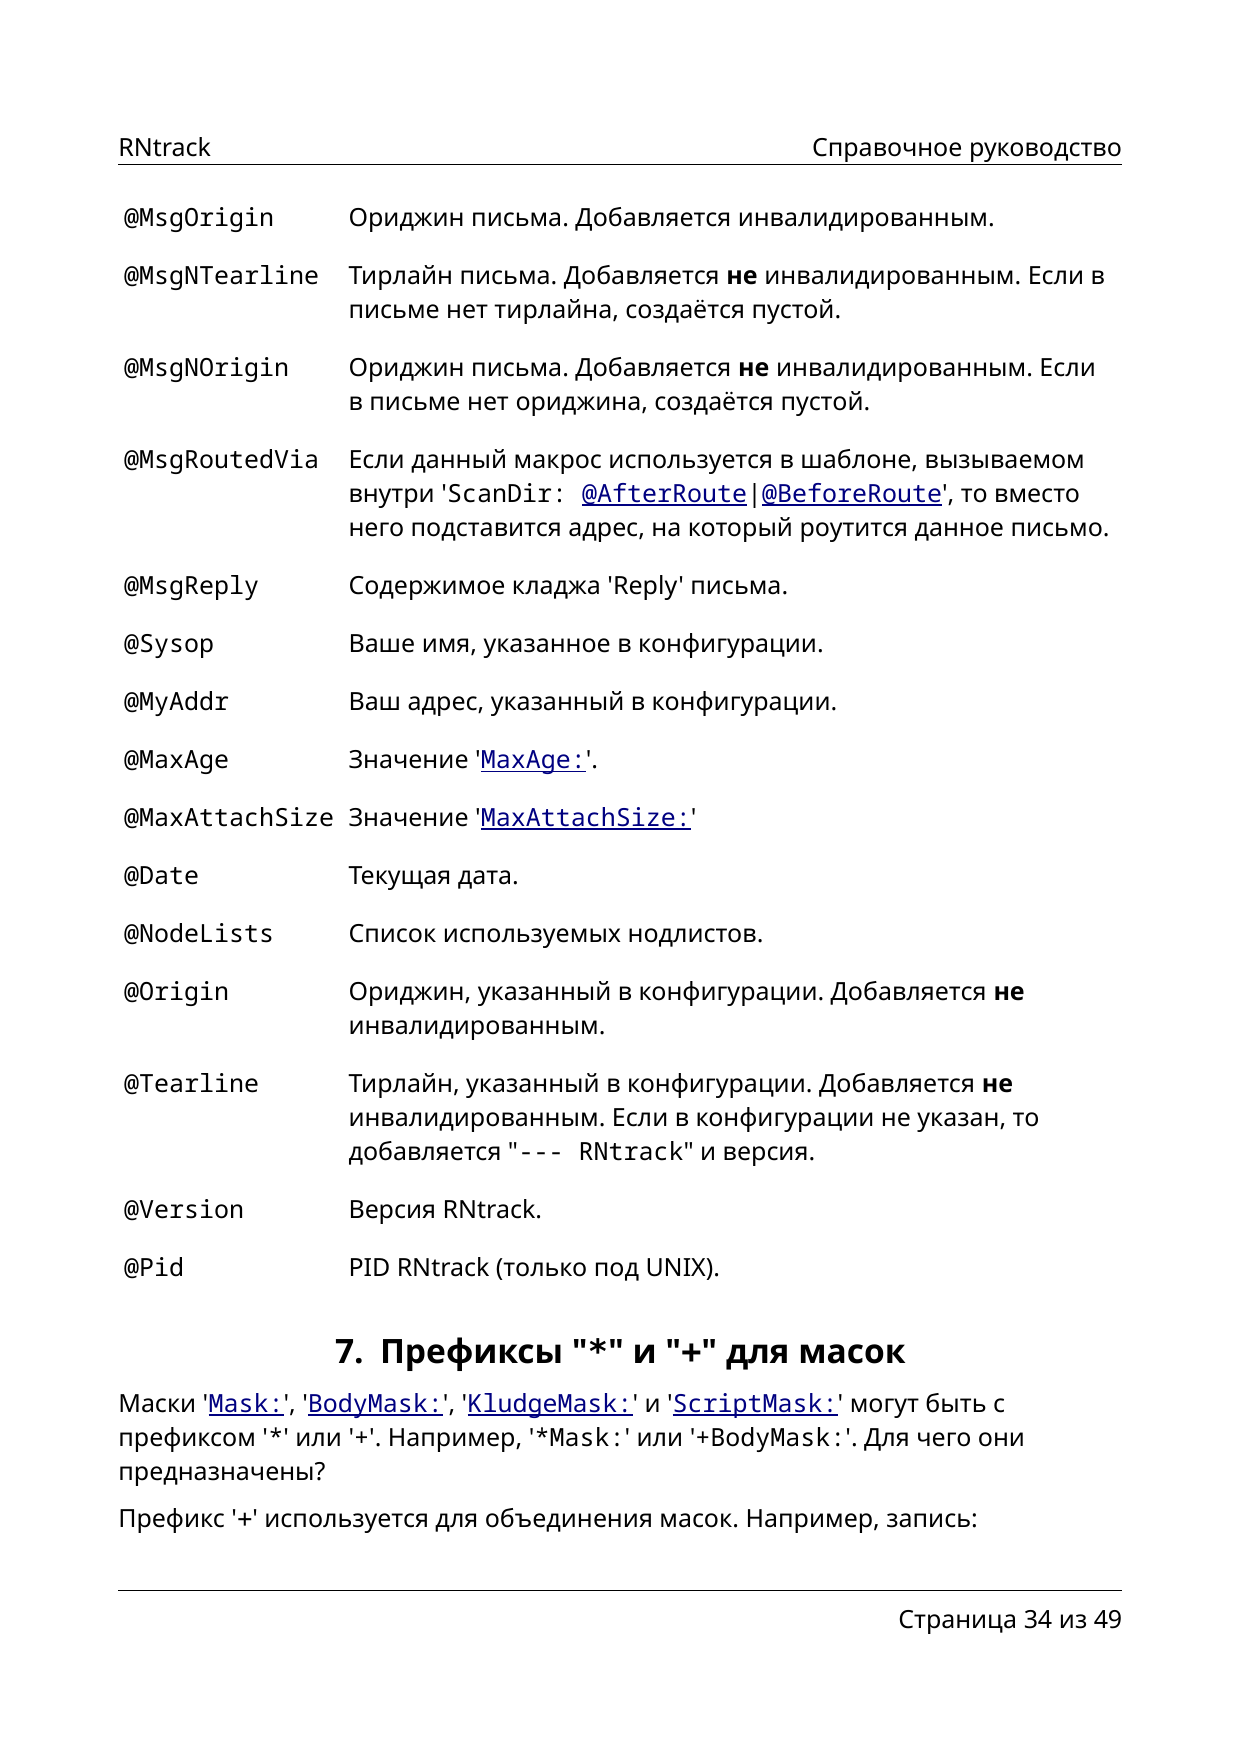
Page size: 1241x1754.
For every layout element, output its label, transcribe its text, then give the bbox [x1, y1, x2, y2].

table_cell @NodeLists [118, 910, 343, 968]
table_cell Ориджин письма. Добавляется не инвалидированным. Если в письме нет ориджина, создаётся пустой. [343, 344, 1122, 436]
text Маски 'Mask:', 'BodyMask:', 'KludgeMask:' и 'ScriptMask:' могут быть с префиксом '*' или '+'. Например, '*Mask:' или '+BodyMask:'. Для чего они предназначены? [118, 1386, 1122, 1488]
table_cell @MsgNOrigin [118, 344, 343, 436]
table_cell @MyAddr [118, 678, 343, 736]
table_cell @Version [118, 1186, 343, 1244]
table_cell @MsgRoutedVia [118, 436, 343, 562]
table_cell @Origin [118, 968, 343, 1060]
text Префикс '+' используется для объединения масок. Например, запись: [118, 1500, 1122, 1534]
table_cell @Sysop [118, 620, 343, 678]
table_cell Ориджин, указанный в конфигурации. Добавляется не инвалидированным. [343, 968, 1122, 1060]
table_cell Содержимое кладжа 'Reply' письма. [343, 562, 1122, 620]
table_cell @MsgOrigin [118, 194, 343, 252]
table_cell Если данный макрос используется в шаблоне, вызываемом внутри 'ScanDir: @AfterRoute|@BeforeRoute', то вместо него подставится адрес, на который роутится данное письмо. [343, 436, 1122, 562]
subtitle Префиксы "*" и "+" для масок [118, 1327, 1122, 1373]
table_cell @Date [118, 852, 343, 910]
table_cell @MaxAge [118, 736, 343, 794]
table_cell @Tearline [118, 1060, 343, 1186]
table_cell @MsgNTearline [118, 252, 343, 344]
table_cell Ваше имя, указанное в конфигурации. [343, 620, 1122, 678]
table_cell Значение 'MaxAttachSize:' [343, 794, 1122, 852]
table_cell Тирлайн письма. Добавляется не инвалидированным. Если в письме нет тирлайна, создаётся пустой. [343, 252, 1122, 344]
table_cell Тирлайн, указанный в конфигурации. Добавляется не инвалидированным. Если в конфигурации не указан, то добавляется "--- RNtrack" и версия. [343, 1060, 1122, 1186]
table_cell Значение 'MaxAge:'. [343, 736, 1122, 794]
table_cell Список используемых нодлистов. [343, 910, 1122, 968]
table_cell PID RNtrack (только под UNIX). [343, 1244, 1122, 1302]
table_cell Ориджин письма. Добавляется инвалидированным. [343, 194, 1122, 252]
table_cell Ваш адрес, указанный в конфигурации. [343, 678, 1122, 736]
table_cell @Pid [118, 1244, 343, 1302]
table_cell Версия RNtrack. [343, 1186, 1122, 1244]
table_cell Текущая дата. [343, 852, 1122, 910]
table_cell @MsgReply [118, 562, 343, 620]
table_cell @MaxAttachSize [118, 794, 343, 852]
